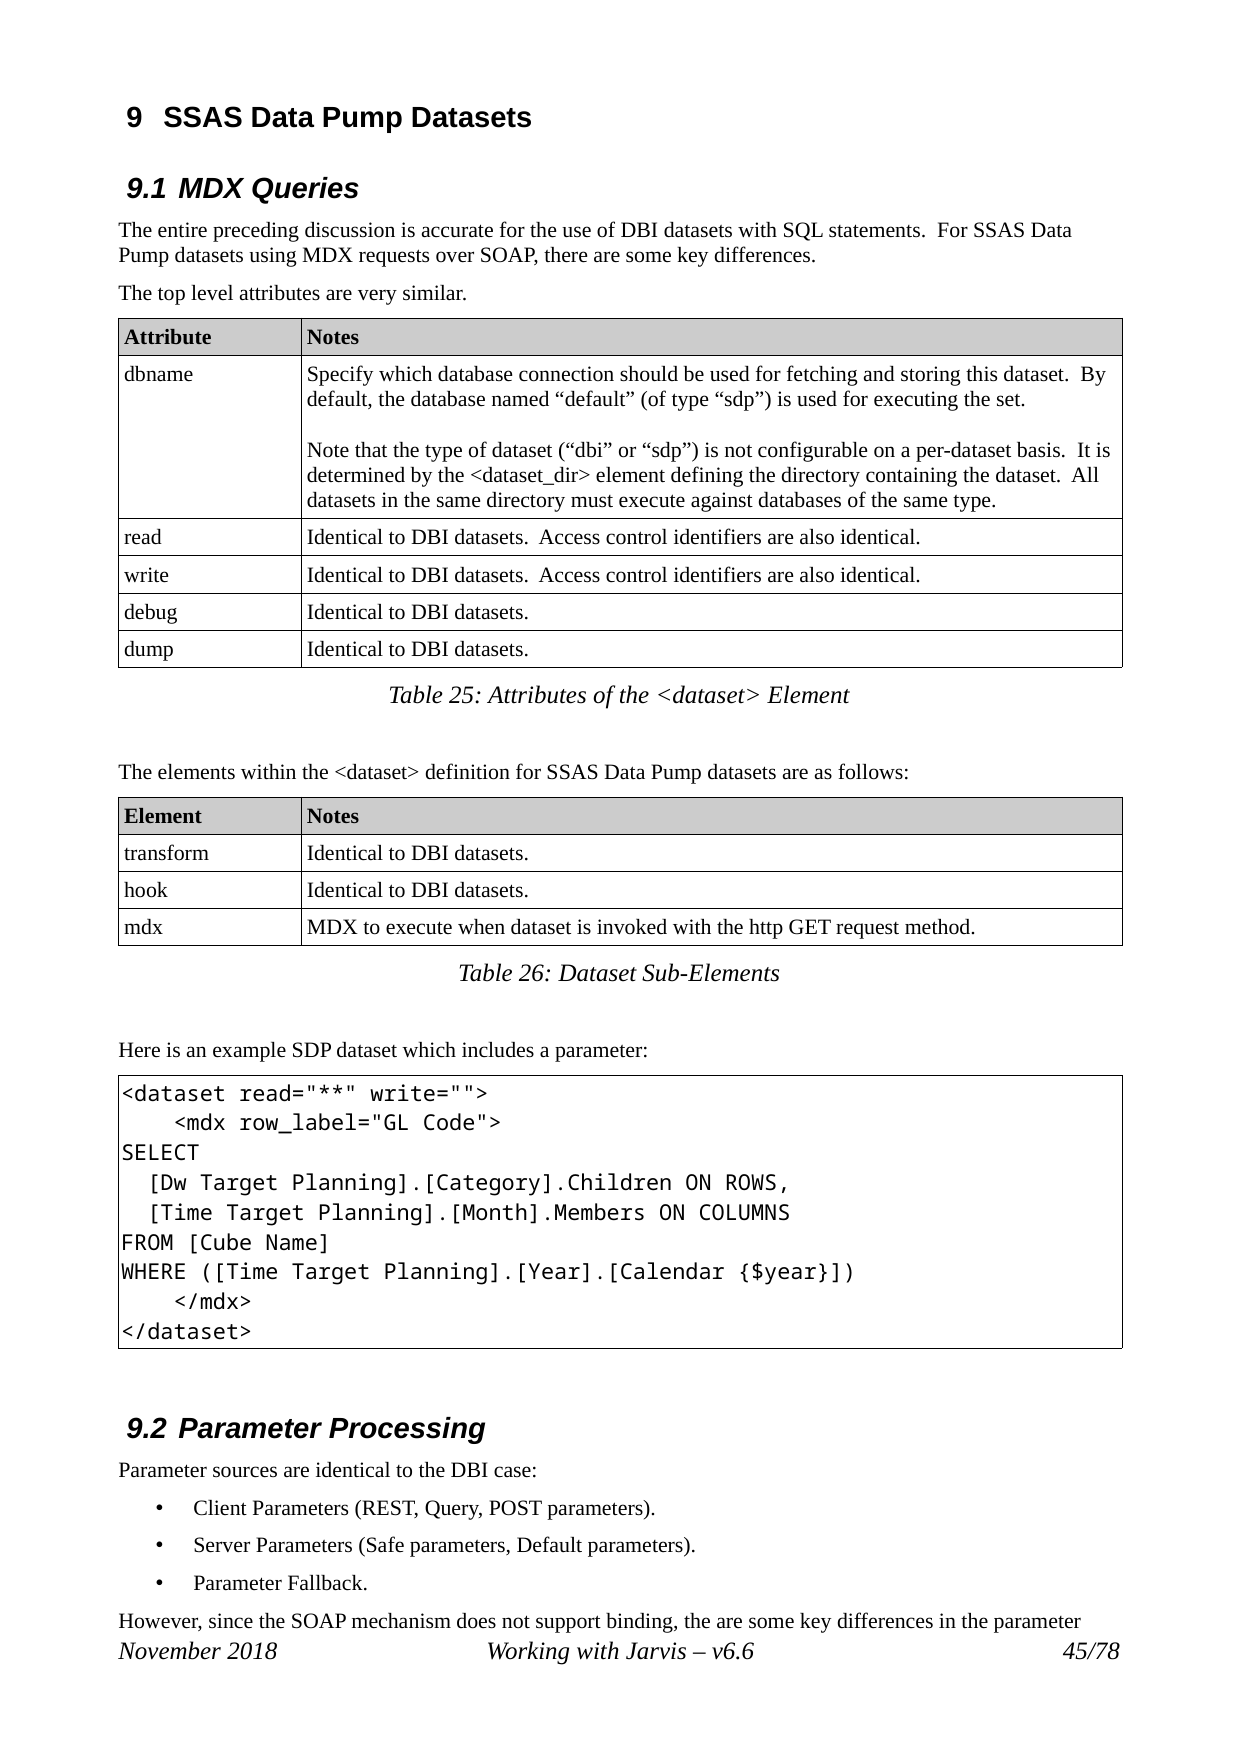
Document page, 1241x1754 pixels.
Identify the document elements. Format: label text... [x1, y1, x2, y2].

text Table 25: Attributes of the <dataset> Element [118, 680, 1122, 709]
subtitle SSAS Data Pump Datasets [118, 100, 1122, 133]
list Parameter Fallback. [156, 1570, 1122, 1595]
text Parameter sources are identical to the DBI case: [118, 1457, 1122, 1482]
subtitle Parameter Processing [118, 1411, 1122, 1444]
text The elements within the <dataset> definition for SSAS Data Pump datasets are as follows: [118, 759, 1122, 784]
table_cell Identical to DBI datasets. [302, 594, 1122, 630]
table_header Element [119, 798, 301, 834]
text However, since the SOAP mechanism does not support binding, the are some key differences in the parameter [118, 1608, 1122, 1633]
table_cell Specify which database connection should be used for fetching and storing this dataset. By default, the database named “default” (of type “sdp”) is used for executing the set. Note that the type of dataset (“dbi” or “sdp”) is not configurable on a per-dataset basis. It is determined by the <dataset_dir> element defining the directory containing the dataset. All datasets in the same directory must execute against databases of the same type. [302, 356, 1122, 518]
table_cell Identical to DBI datasets. [302, 872, 1122, 908]
table_header Notes [302, 798, 1122, 834]
text [Time Target Planning].[Month].Members ON COLUMNS [119, 1194, 1122, 1224]
table_cell dump [119, 631, 301, 667]
list Server Parameters (Safe parameters, Default parameters). [156, 1532, 1122, 1558]
text [Dw Target Planning].[Category].Children ON ROWS, [119, 1164, 1122, 1194]
text WHERE ([Time Target Planning].[Year].[Calendar {$year}]) [119, 1254, 1122, 1283]
subtitle MDX Queries [118, 171, 1122, 204]
text </dataset> [119, 1313, 1122, 1348]
text SELECT [119, 1134, 1122, 1164]
table_cell MDX to execute when dataset is invoked with the http GET request method. [302, 909, 1122, 945]
table_cell dbname [119, 356, 301, 518]
table_cell Identical to DBI datasets. Access control identifiers are also identical. [302, 556, 1122, 592]
text <dataset read="**" write=""> [119, 1076, 1122, 1105]
table_cell mdx [119, 909, 301, 945]
table_cell read [119, 519, 301, 555]
table_cell Identical to DBI datasets. Access control identifiers are also identical. [302, 519, 1122, 555]
text <mdx row_label="GL Code"> [119, 1105, 1122, 1134]
text Here is an example SDP dataset which includes a parameter: [118, 1037, 1122, 1062]
text FROM [Cube Name] [119, 1224, 1122, 1254]
table_cell Identical to DBI datasets. [302, 631, 1122, 667]
text </mdx> [119, 1283, 1122, 1313]
table_header Attribute [119, 319, 301, 355]
table_header Notes [302, 319, 1122, 355]
list Client Parameters (REST, Query, POST parameters). [156, 1495, 1122, 1520]
text The entire preceding discussion is accurate for the use of DBI datasets with SQL statements. For SSAS Data Pump datasets using MDX requests over SOAP, there are some key differences. [118, 217, 1122, 267]
table_cell Identical to DBI datasets. [302, 835, 1122, 871]
text The top level attributes are very similar. [118, 280, 1122, 305]
table_cell write [119, 556, 301, 592]
table_cell hook [119, 872, 301, 908]
table_cell transform [119, 835, 301, 871]
table_cell debug [119, 594, 301, 630]
text Table 26: Dataset Sub-Elements [118, 958, 1122, 987]
